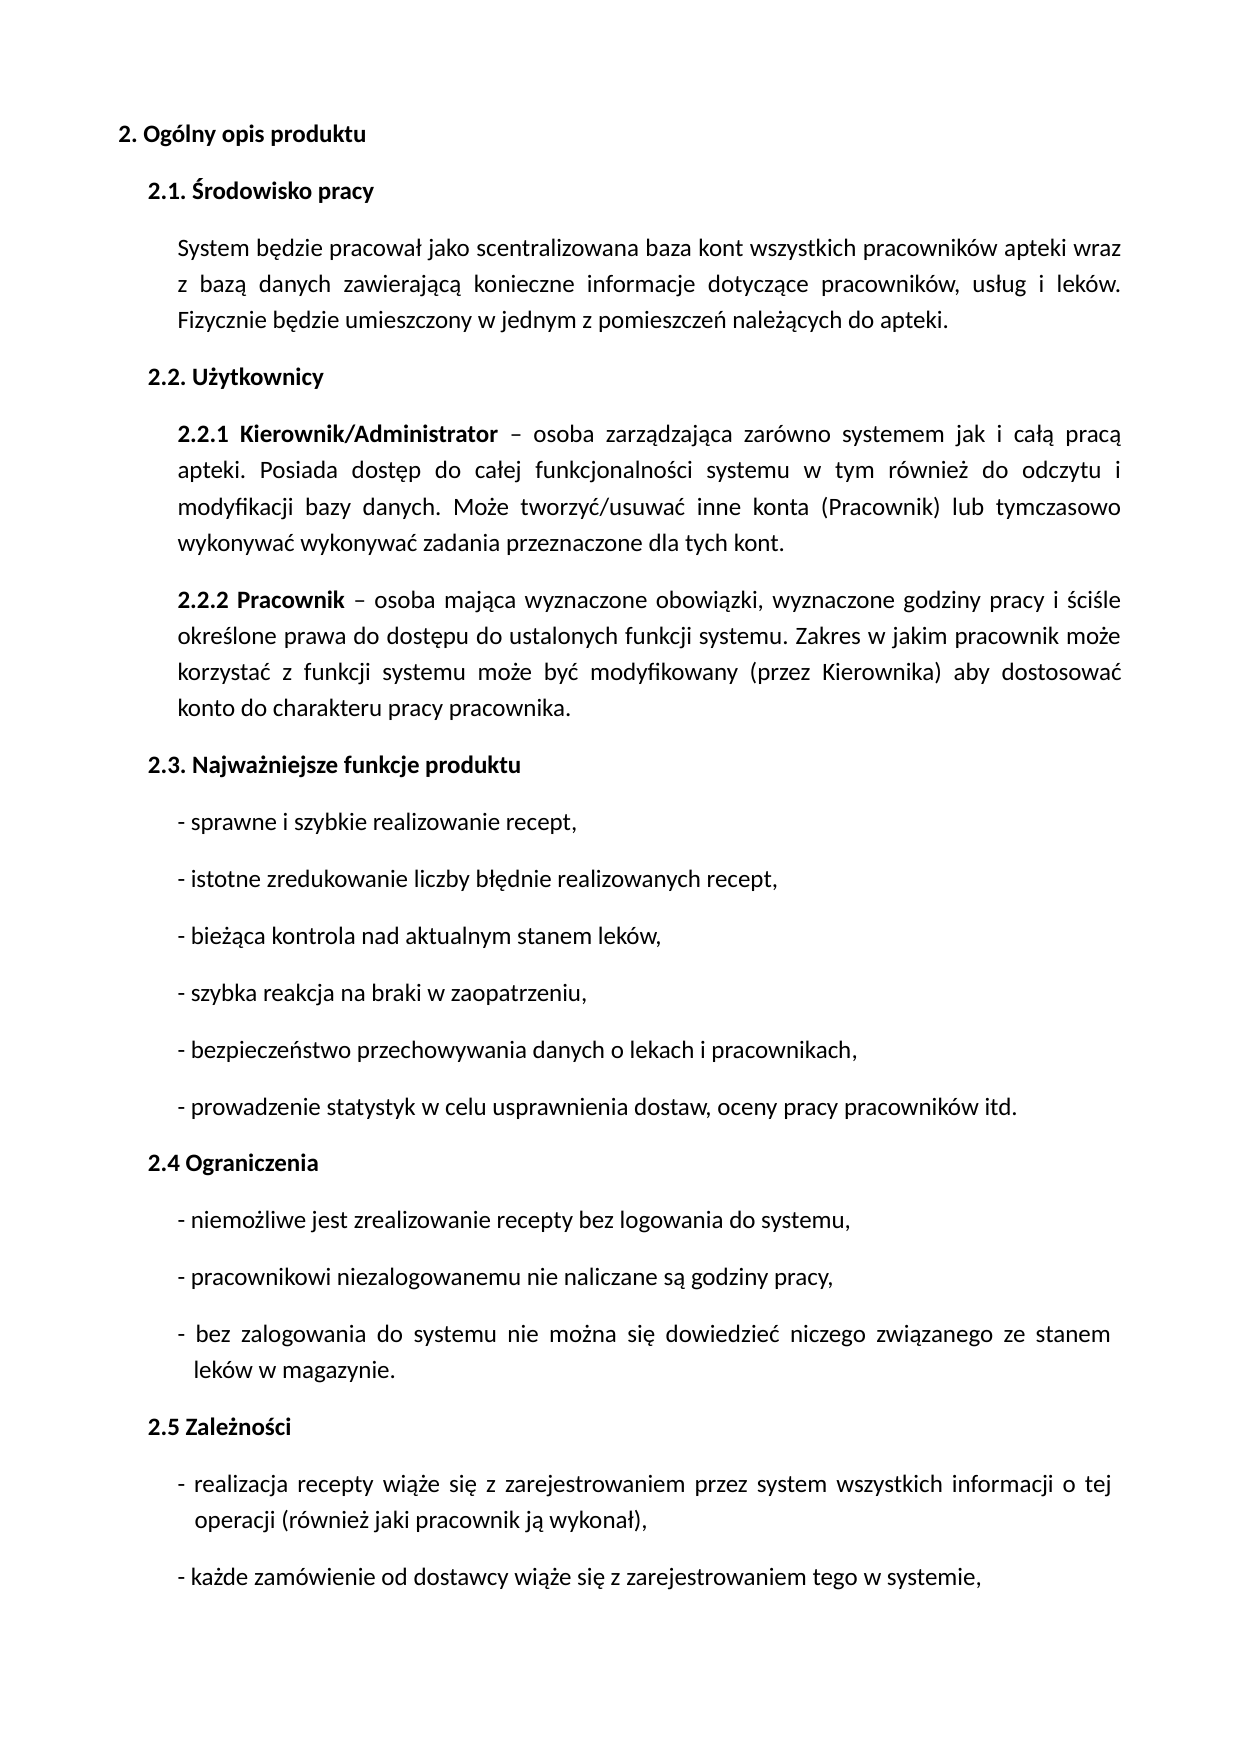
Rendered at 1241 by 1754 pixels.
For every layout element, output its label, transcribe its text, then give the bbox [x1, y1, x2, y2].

subtitle - bezpieczeństwo przechowywania danych o lekach i pracownikach, [177, 1034, 1122, 1064]
subtitle 2.2.1 Kierownik/Administrator – osoba zarządzająca zarówno systemem jak i całą pracą apteki. Posiada dostęp do całej funkcjonalności systemu w tym również do odczytu i modyfikacji bazy danych. Może tworzyć/usuwać inne konta (Pracownik) lub tymczasowo wykonywać wykonywać zadania przeznaczone dla tych kont. [177, 418, 1122, 557]
subtitle 2.2. Użytkownicy [148, 361, 1122, 392]
subtitle 2.2.2 Pracownik – osoba mająca wyznaczone obowiązki, wyznaczone godziny pracy i ściśle określone prawa do dostępu do ustalonych funkcji systemu. Zakres w jakim pracownik może korzystać z funkcji systemu może być modyfikowany (przez Kierownika) aby dostosować konto do charakteru pracy pracownika. [177, 584, 1122, 723]
subtitle - szybka reakcja na braki w zaopatrzeniu, [177, 977, 1122, 1007]
subtitle - sprawne i szybkie realizowanie recept, [177, 806, 1122, 837]
subtitle 2.3. Najważniejsze funkcje produktu [148, 749, 1122, 780]
subtitle 2.4 Ograniczenia [148, 1147, 1122, 1178]
subtitle - bieżąca kontrola nad aktualnym stanem leków, [177, 920, 1122, 951]
subtitle - każde zamówienie od dostawcy wiąże się z zarejestrowaniem tego w systemie, [177, 1561, 1122, 1592]
subtitle 2.1. Środowisko pracy [148, 175, 1122, 206]
subtitle 2. Ogólny opis produktu [118, 118, 1122, 149]
subtitle - realizacja recepty wiąże się z zarejestrowaniem przez system wszystkich informacji o tej operacji (również jaki pracownik ją wykonał), [177, 1468, 1122, 1535]
subtitle - pracownikowi niezalogowanemu nie naliczane są godziny pracy, [177, 1261, 1122, 1292]
subtitle - prowadzenie statystyk w celu usprawnienia dostaw, oceny pracy pracowników itd. [177, 1091, 1122, 1121]
subtitle 2.5 Zależności [148, 1411, 1122, 1442]
subtitle - bez zalogowania do systemu nie można się dowiedzieć niczego związanego ze stanem leków w magazynie. [177, 1318, 1122, 1385]
subtitle - istotne zredukowanie liczby błędnie realizowanych recept, [177, 863, 1122, 894]
subtitle System będzie pracował jako scentralizowana baza kont wszystkich pracowników apteki wraz z bazą danych zawierającą konieczne informacje dotyczące pracowników, usług i leków. Fizycznie będzie umieszczony w jednym z pomieszczeń należących do apteki. [177, 232, 1122, 335]
subtitle - niemożliwe jest zrealizowanie recepty bez logowania do systemu, [177, 1204, 1122, 1235]
